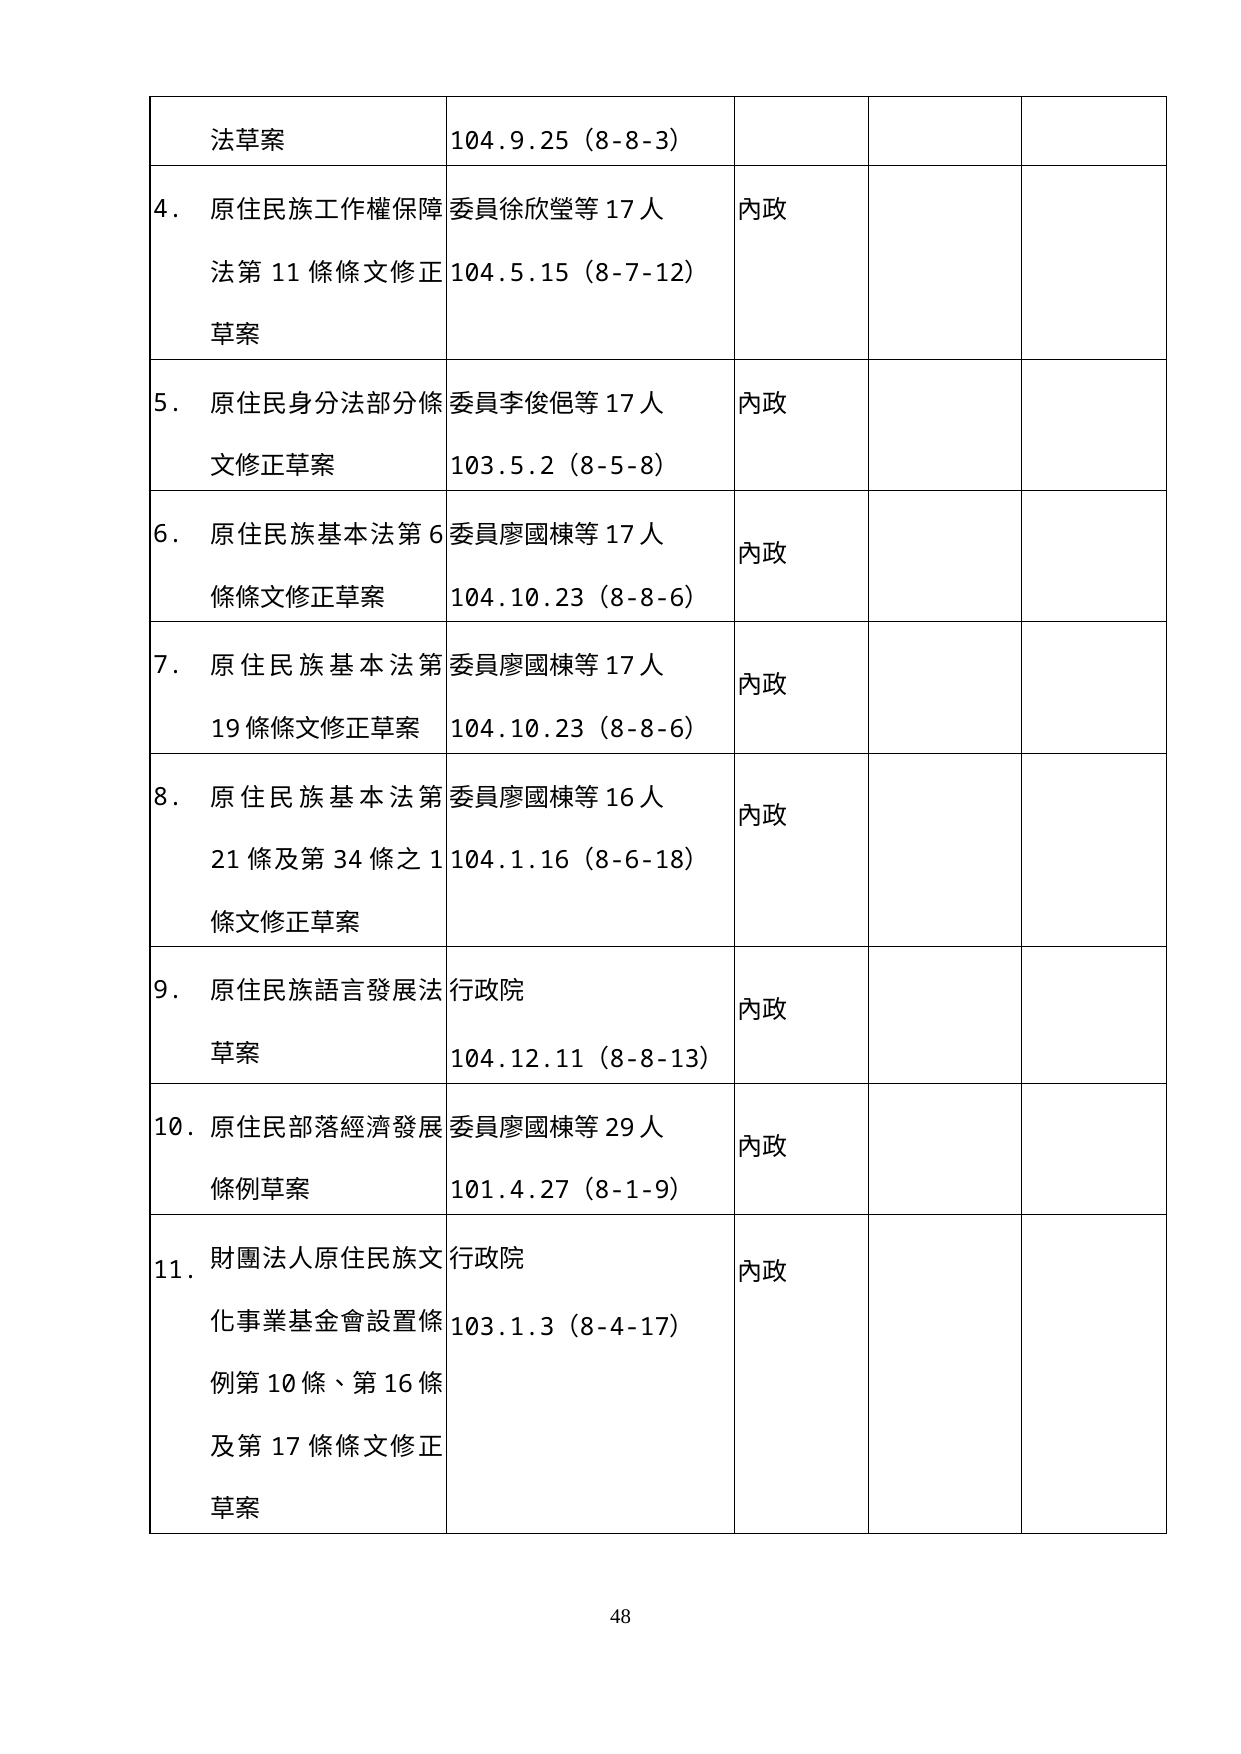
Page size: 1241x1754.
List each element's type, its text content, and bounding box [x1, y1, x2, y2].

table_cell 委員廖國棟等29人 101.4.27（8-1-9） [447, 1084, 734, 1214]
table_cell 原住民族基本法第6條條文修正草案 [207, 491, 446, 621]
table_cell [151, 166, 207, 359]
table_cell [151, 360, 207, 490]
table_cell 內政 [735, 947, 868, 1083]
table_cell [869, 1084, 1021, 1214]
table_cell [151, 97, 207, 165]
table_cell [1022, 754, 1166, 946]
table_cell [1022, 1084, 1166, 1214]
table_cell [1022, 166, 1166, 359]
table_cell 原住民族語言發展法草案 [207, 947, 446, 1083]
table_cell 法草案 [207, 97, 446, 165]
table_cell 委員徐欣瑩等17人104.5.15（8-7-12） [447, 166, 734, 359]
table_cell [1022, 491, 1166, 621]
table_cell 內政 [735, 1215, 868, 1533]
table_cell 104.9.25（8-8-3） [447, 97, 734, 165]
table_cell [735, 97, 868, 165]
table_cell 內政 [735, 754, 868, 946]
table_cell [1022, 97, 1166, 165]
table_cell 委員廖國棟等16人104.1.16（8-6-18） [447, 754, 734, 946]
table_cell 原住民族基本法第19條條文修正草案 [207, 622, 446, 752]
table_cell [151, 1215, 207, 1533]
table_cell [869, 947, 1021, 1083]
table_cell 內政 [735, 166, 868, 359]
table_cell 內政 [735, 360, 868, 490]
table_cell [869, 97, 1021, 165]
table_cell [869, 1215, 1021, 1533]
table_cell [1022, 947, 1166, 1083]
table_cell [1022, 1215, 1166, 1533]
table_cell 行政院 104.12.11（8-8-13） [447, 947, 734, 1083]
table_cell 原住民身分法部分條文修正草案 [207, 360, 446, 490]
table_cell [869, 166, 1021, 359]
table_cell 內政 [735, 1084, 868, 1214]
table_cell [151, 622, 207, 752]
table_cell 行政院 103.1.3（8-4-17） [447, 1215, 734, 1533]
table_cell [151, 947, 207, 1083]
table_cell [151, 491, 207, 621]
table_cell 內政 [735, 622, 868, 752]
table_cell 原住民族工作權保障法第11條條文修正草案 [207, 166, 446, 359]
table_cell [151, 754, 207, 946]
table_cell [869, 491, 1021, 621]
table_cell [151, 1084, 207, 1214]
table_cell 委員廖國棟等17人104.10.23（8-8-6） [447, 622, 734, 752]
table_cell [1022, 622, 1166, 752]
table_cell 委員李俊俋等17人103.5.2（8-5-8） [447, 360, 734, 490]
table_cell 原住民族基本法第21條及第34條之1條文修正草案 [207, 754, 446, 946]
table_cell 委員廖國棟等17人104.10.23（8-8-6） [447, 491, 734, 621]
table_cell 內政 [735, 491, 868, 621]
table_cell [869, 622, 1021, 752]
table_cell 原住民部落經濟發展條例草案 [207, 1084, 446, 1214]
table_cell [869, 754, 1021, 946]
table_cell 財團法人原住民族文化事業基金會設置條例第10條、第16條及第17條條文修正草案 [207, 1215, 446, 1533]
table_cell [869, 360, 1021, 490]
table_cell [1022, 360, 1166, 490]
